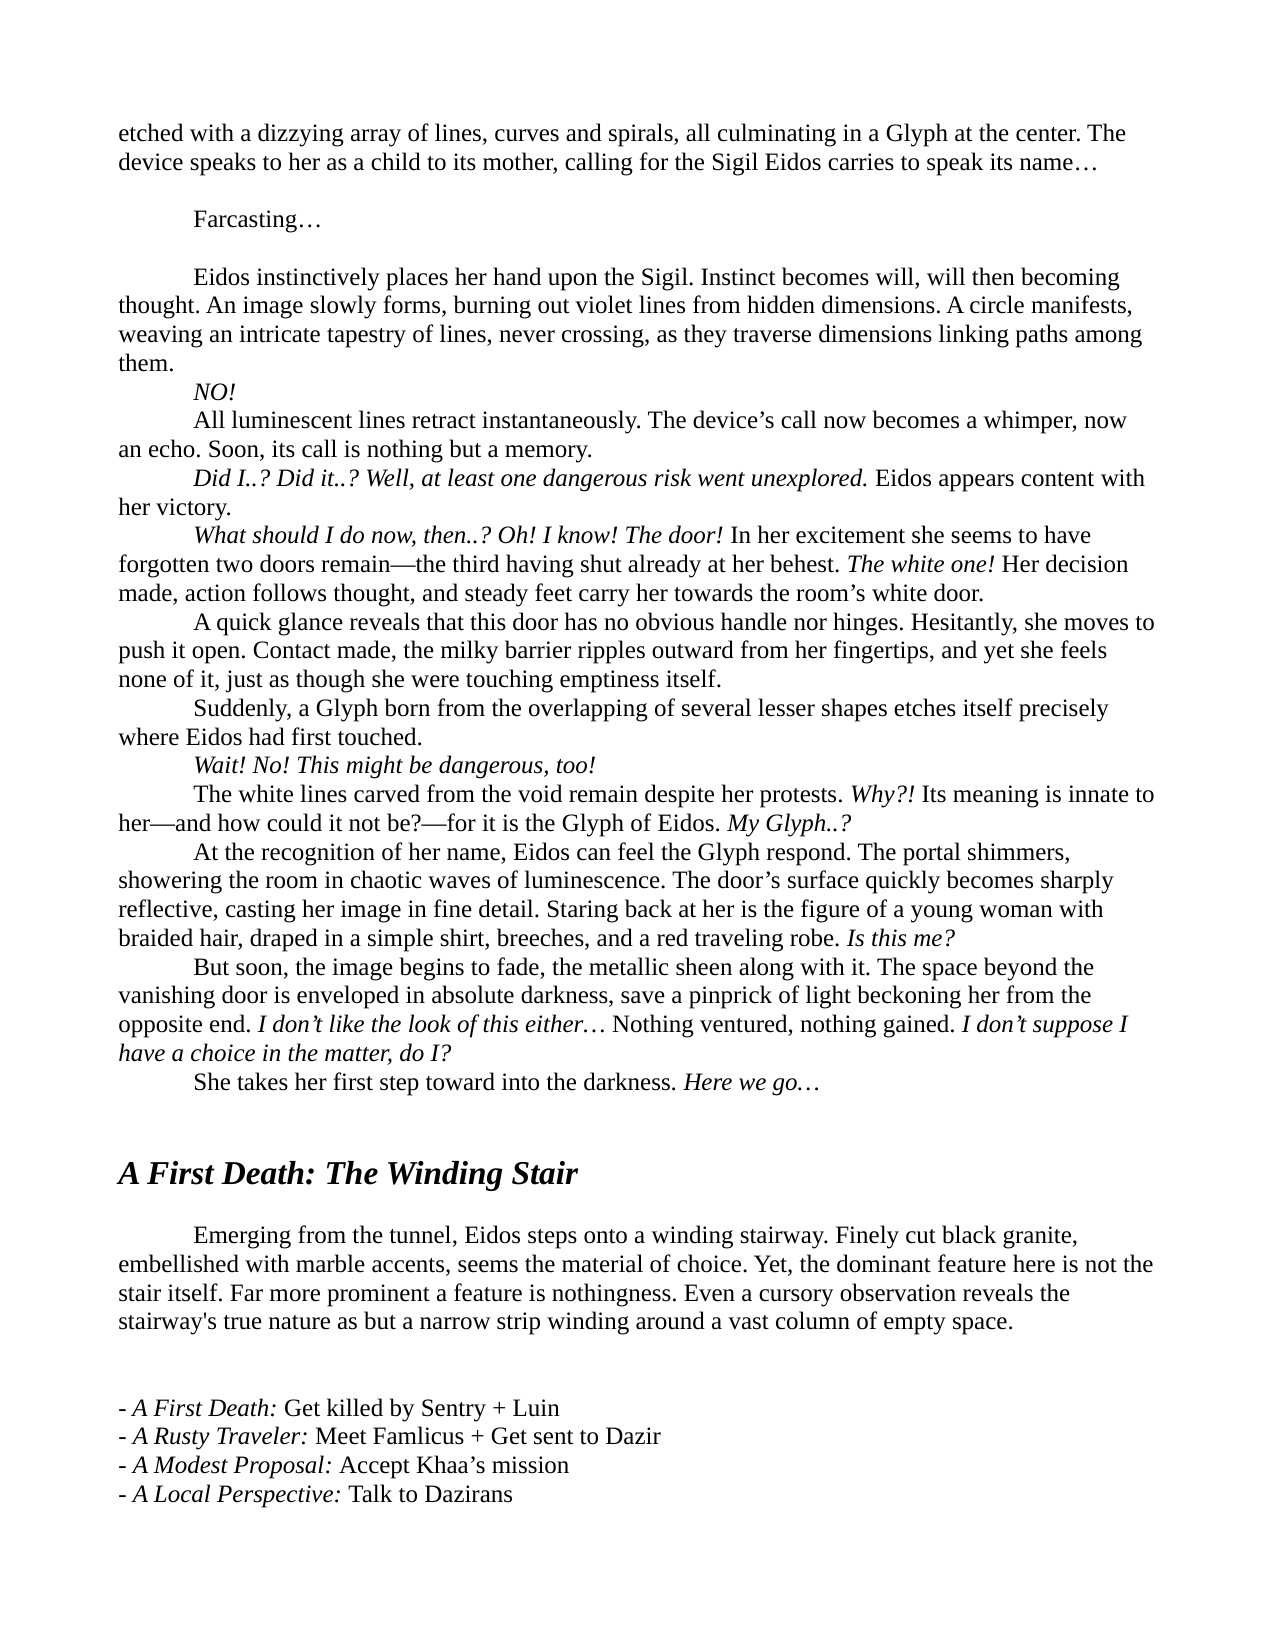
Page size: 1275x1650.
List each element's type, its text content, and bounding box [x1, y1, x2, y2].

text Suddenly, a Glyph born from the overlapping of several lesser shapes etches itself precisely where Eidos had first touched. [118, 693, 1157, 751]
text A quick glance reveals that this door has no obvious handle nor hinges. Hesitantly, she moves to push it open. Contact made, the milky barrier ripples outward from her fingertips, and yet she feels none of it, just as though she were touching emptiness itself. [118, 607, 1157, 693]
text Farcasting… [118, 204, 1157, 233]
text - A Rusty Traveler: Meet Famlicus + Get sent to Dazir [118, 1421, 1157, 1450]
text Eidos instinctively places her hand upon the Sigil. Instinct becomes will, will then becoming thought. An image slowly forms, burning out violet lines from hidden dimensions. A circle manifests, weaving an intricate tapestry of lines, never crossing, as they traverse dimensions linking paths among them. [118, 262, 1157, 377]
text What should I do now, then..? Oh! I know! The door! In her excitement she seems to have forgotten two doors remain—the third having shut already at her behest. The white one! Her decision made, action follows thought, and steady feet carry her towards the room’s white door. [118, 521, 1157, 607]
text Did I..? Did it..? Well, at least one dangerous risk went unexplored. Eidos appears content with her victory. [118, 463, 1157, 521]
text At the recognition of her name, Eidos can feel the Glyph respond. The portal shimmers, showering the room in chaotic waves of luminescence. The door’s surface quickly becomes sharply reflective, casting her image in fine detail. Staring back at her is the figure of a young woman with braided hair, draped in a simple shirt, breeches, and a red traveling robe. Is this me? [118, 837, 1157, 952]
text She takes her first step toward into the darkness. Here we go… [118, 1067, 1157, 1096]
text NO! [118, 377, 1157, 406]
text Emerging from the tunnel, Eidos steps onto a winding stairway. Finely cut black granite, embellished with marble accents, seems the material of choice. Yet, the dominant feature here is not the stair itself. Far more prominent a feature is nothingness. Even a cursory observation reveals the stairway's true nature as but a narrow strip winding around a vast column of empty space. [118, 1220, 1157, 1335]
text The white lines carved from the void remain despite her protests. Why?! Its meaning is innate to her—and how could it not be?—for it is the Glyph of Eidos. My Glyph..? [118, 779, 1157, 837]
text All luminescent lines retract instantaneously. The device’s call now becomes a whimper, now an echo. Soon, its call is nothing but a memory. [118, 406, 1157, 463]
text A First Death: The Winding Stair [118, 1153, 1157, 1191]
text - A Modest Proposal: Accept Khaa’s mission [118, 1450, 1157, 1479]
text Wait! No! This might be dangerous, too! [118, 751, 1157, 779]
text But soon, the image begins to fade, the metallic sheen along with it. The space beyond the vanishing door is enveloped in absolute darkness, save a pinprick of light beckoning her from the opposite end. I don’t like the look of this either… Nothing ventured, nothing gained. I don’t suppose I have a choice in the matter, do I? [118, 952, 1157, 1067]
text - A First Death: Get killed by Sentry + Luin [118, 1393, 1157, 1421]
text - A Local Perspective: Talk to Dazirans [118, 1479, 1157, 1508]
text etched with a dizzying array of lines, curves and spirals, all culminating in a Glyph at the center. The device speaks to her as a child to its mother, calling for the Sigil Eidos carries to speak its name… [118, 118, 1157, 176]
